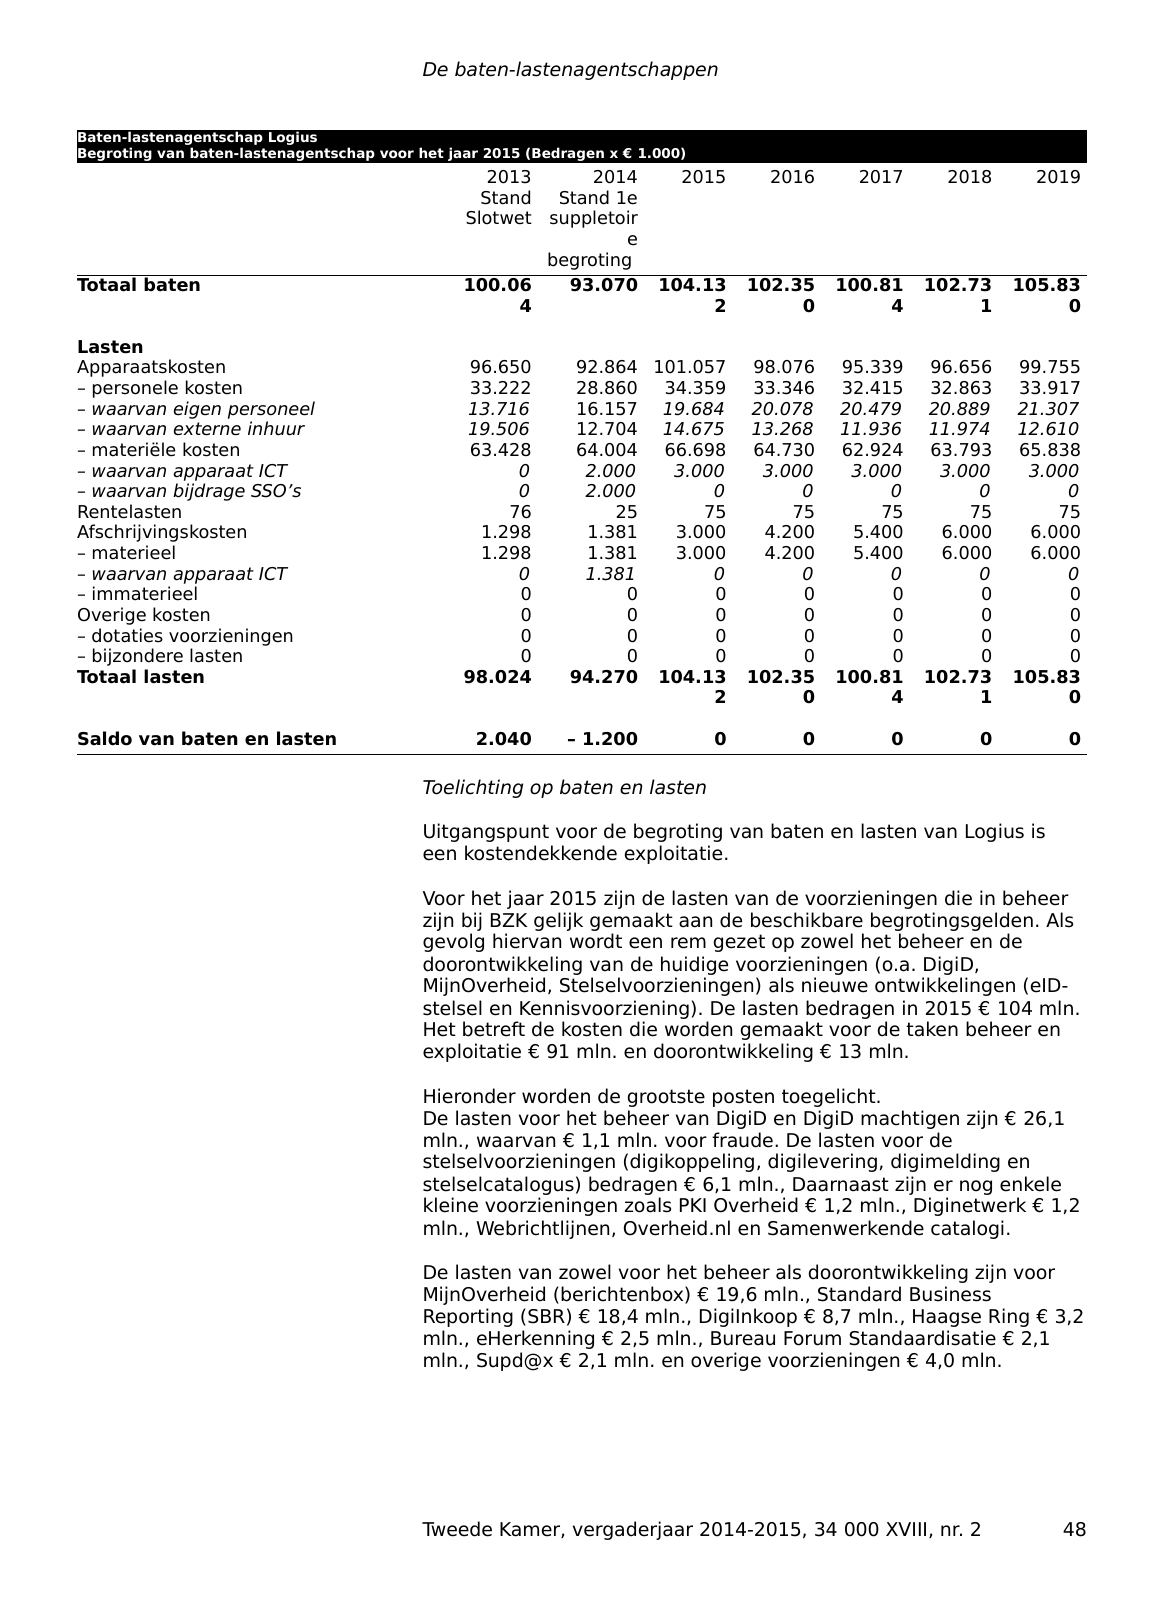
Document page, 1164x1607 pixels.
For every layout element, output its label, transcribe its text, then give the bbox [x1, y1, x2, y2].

table_cell 0 [644, 564, 732, 584]
table_cell 104.132 [644, 276, 732, 316]
table_cell [909, 316, 998, 337]
table_cell 2017 [821, 163, 909, 275]
text De lasten voor het beheer van DigiD en DigiD machtigen zijn € 26,1 mln., waarvan € 1,1 mln. voor fraude. De lasten voor de stelselvoorzieningen (digikoppeling, digilevering, digimelding en stelselcatalogus) bedragen € 6,1 mln., Daarnaast zijn er nog enkele kleine voorzieningen zoals PKI Overheid € 1,2 mln., Diginetwerk € 1,2 mln., Webrichtlijnen, Overheid.nl en Samenwerkende catalogi. [422, 1107, 1087, 1239]
table_cell Apparaatskosten [77, 358, 449, 378]
table_cell – materiële kosten [77, 440, 449, 461]
table_cell 2.000 [538, 481, 644, 502]
table_cell 102.350 [732, 276, 821, 316]
table_header Baten-lastenagentschap Logius Begroting van baten-lastenagentschap voor het jaar 2015 (Bedragen x € 1.000) [77, 130, 1087, 161]
table_cell 93.070 [538, 276, 644, 316]
table_cell [538, 316, 644, 337]
table_cell – immaterieel [77, 584, 449, 605]
table_cell 3.000 [644, 543, 732, 564]
table_cell 3.000 [909, 461, 998, 481]
table_cell 66.698 [644, 440, 732, 461]
table_cell 0 [538, 584, 644, 605]
table_cell [77, 316, 449, 337]
table_cell 0 [998, 646, 1087, 667]
table_cell [449, 316, 537, 337]
table_cell 65.838 [998, 440, 1087, 461]
table_cell 4.200 [732, 543, 821, 564]
table_cell 2.000 [538, 461, 644, 481]
table_cell 0 [821, 605, 909, 626]
table_cell 20.479 [821, 399, 909, 419]
table_cell 0 [644, 605, 732, 626]
table_cell [732, 316, 821, 337]
table_cell 12.704 [538, 419, 644, 440]
table_cell 0 [909, 646, 998, 667]
table_cell – waarvan eigen personeel [77, 399, 449, 419]
table_cell 63.793 [909, 440, 998, 461]
table_cell 94.270 [538, 667, 644, 708]
table_cell 0 [732, 584, 821, 605]
table_cell 99.755 [998, 358, 1087, 378]
table_cell 75 [909, 502, 998, 522]
table_cell 4.200 [732, 523, 821, 543]
table_cell 105.830 [998, 667, 1087, 708]
table_cell 0 [538, 605, 644, 626]
table_cell 100.064 [449, 276, 537, 316]
table_cell 0 [821, 584, 909, 605]
table_cell 0 [821, 646, 909, 667]
table_cell 101.057 [644, 358, 732, 378]
table_cell 2016 [732, 163, 821, 275]
table_cell 2.040 [449, 729, 537, 754]
table_cell 6.000 [998, 543, 1087, 564]
table_cell 0 [909, 584, 998, 605]
table_cell [538, 337, 644, 357]
table_cell 3.000 [644, 523, 732, 543]
table_cell 0 [538, 646, 644, 667]
table_cell [998, 316, 1087, 337]
table_cell [77, 708, 449, 729]
table_cell 92.864 [538, 358, 644, 378]
table_cell 0 [998, 481, 1087, 502]
table_cell 0 [732, 605, 821, 626]
table_cell 0 [449, 564, 537, 584]
table_cell 100.814 [821, 276, 909, 316]
table_cell [909, 708, 998, 729]
table_cell 0 [644, 584, 732, 605]
table_cell 0 [449, 626, 537, 646]
table_cell 0 [909, 481, 998, 502]
table_cell [644, 708, 732, 729]
table_cell 19.506 [449, 419, 537, 440]
table_cell [449, 708, 537, 729]
table_cell 33.346 [732, 378, 821, 399]
table_cell 1.298 [449, 523, 537, 543]
table_cell – dotaties voorzieningen [77, 626, 449, 646]
table_cell 1.381 [538, 523, 644, 543]
table_cell 0 [998, 564, 1087, 584]
table_cell [821, 708, 909, 729]
table_cell 25 [538, 502, 644, 522]
table_cell – bijzondere lasten [77, 646, 449, 667]
table_cell [644, 337, 732, 357]
table_cell 0 [821, 626, 909, 646]
table_cell 98.076 [732, 358, 821, 378]
table_cell 0 [732, 646, 821, 667]
table_cell 3.000 [821, 461, 909, 481]
table_cell [998, 337, 1087, 357]
table_cell 1.298 [449, 543, 537, 564]
table_cell 20.078 [732, 399, 821, 419]
table_cell 16.157 [538, 399, 644, 419]
table_cell 0 [538, 626, 644, 646]
table_cell 0 [449, 461, 537, 481]
table_cell 0 [821, 481, 909, 502]
table_cell [77, 163, 449, 275]
table_cell 13.268 [732, 419, 821, 440]
table_cell 102.350 [732, 667, 821, 708]
table_cell 98.024 [449, 667, 537, 708]
table_cell 12.610 [998, 419, 1087, 440]
text Uitgangspunt voor de begroting van baten en lasten van Logius is een kostendekkende exploitatie. [422, 821, 1087, 865]
table_cell 105.830 [998, 276, 1087, 316]
table_cell Afschrijvingskosten [77, 523, 449, 543]
table_cell – waarvan externe inhuur [77, 419, 449, 440]
table_cell 3.000 [732, 461, 821, 481]
table_cell – 1.200 [538, 729, 644, 754]
table_cell 102.731 [909, 667, 998, 708]
table_cell 62.924 [821, 440, 909, 461]
table_cell 75 [821, 502, 909, 522]
table_cell 0 [644, 481, 732, 502]
table_cell 2014 Stand 1e suppletoire begroting [538, 163, 644, 275]
table_cell – waarvan apparaat ICT [77, 461, 449, 481]
table_cell [449, 337, 537, 357]
table_cell 14.675 [644, 419, 732, 440]
table_cell – waarvan apparaat ICT [77, 564, 449, 584]
table_cell 0 [732, 564, 821, 584]
table_cell 0 [909, 729, 998, 754]
table_cell 6.000 [909, 523, 998, 543]
table_cell 13.716 [449, 399, 537, 419]
table_cell 1.381 [538, 564, 644, 584]
table_cell 75 [644, 502, 732, 522]
table_cell 2019 [998, 163, 1087, 275]
table_cell 0 [449, 481, 537, 502]
table_cell 96.656 [909, 358, 998, 378]
table_cell 0 [821, 564, 909, 584]
table_cell [644, 316, 732, 337]
table_cell 0 [644, 646, 732, 667]
table_cell Saldo van baten en lasten [77, 729, 449, 754]
table_cell 6.000 [998, 523, 1087, 543]
table_cell 0 [998, 584, 1087, 605]
table_cell 5.400 [821, 523, 909, 543]
table_cell 2015 [644, 163, 732, 275]
table_cell [909, 337, 998, 357]
table_cell 5.400 [821, 543, 909, 564]
table_cell 3.000 [998, 461, 1087, 481]
table_cell 64.730 [732, 440, 821, 461]
table_cell [821, 337, 909, 357]
table_cell 0 [449, 646, 537, 667]
table_cell 19.684 [644, 399, 732, 419]
table_cell 75 [998, 502, 1087, 522]
table_cell 75 [732, 502, 821, 522]
table_cell 32.415 [821, 378, 909, 399]
table_cell 0 [998, 626, 1087, 646]
table_cell 34.359 [644, 378, 732, 399]
text Voor het jaar 2015 zijn de lasten van de voorzieningen die in beheer zijn bij BZK gelijk gemaakt aan de beschikbare begrotingsgelden. Als gevolg hiervan wordt een rem gezet op zowel het beheer en de doorontwikkeling van de huidige voorzieningen (o.a. DigiD, MijnOverheid, Stelselvoorzieningen) als nieuwe ontwikkelingen (eID-stelsel en Kennisvoorziening). De lasten bedragen in 2015 € 104 mln. Het betreft de kosten die worden gemaakt voor de taken beheer en exploitatie € 91 mln. en doorontwikkeling € 13 mln. [422, 887, 1087, 1063]
table_cell 11.936 [821, 419, 909, 440]
table_cell Totaal lasten [77, 667, 449, 708]
subtitle Toelichting op baten en lasten [422, 777, 1087, 799]
table_cell 0 [998, 729, 1087, 754]
table_cell 3.000 [644, 461, 732, 481]
table_cell 6.000 [909, 543, 998, 564]
table_cell 20.889 [909, 399, 998, 419]
table_cell 0 [732, 626, 821, 646]
table_cell 0 [909, 626, 998, 646]
table_cell 21.307 [998, 399, 1087, 419]
table_cell 32.863 [909, 378, 998, 399]
table_cell 33.917 [998, 378, 1087, 399]
table_cell 0 [449, 584, 537, 605]
table_cell – waarvan bijdrage SSO’s [77, 481, 449, 502]
table_cell 0 [998, 605, 1087, 626]
text De lasten van zowel voor het beheer als doorontwikkeling zijn voor MijnOverheid (berichtenbox) € 19,6 mln., Standard Business Reporting (SBR) € 18,4 mln., DigiInkoop € 8,7 mln., Haagse Ring € 3,2 mln., eHerkenning € 2,5 mln., Bureau Forum Standaardisatie € 2,1 mln., Supd@x € 2,1 mln. en overige voorzieningen € 4,0 mln. [422, 1262, 1087, 1371]
table_cell 2018 [909, 163, 998, 275]
table_cell 0 [732, 729, 821, 754]
table_cell 63.428 [449, 440, 537, 461]
table_cell 100.814 [821, 667, 909, 708]
table_cell 102.731 [909, 276, 998, 316]
table_cell [732, 337, 821, 357]
table_cell Rentelasten [77, 502, 449, 522]
table_cell 11.974 [909, 419, 998, 440]
table_cell Lasten [77, 337, 449, 357]
table_cell – materieel [77, 543, 449, 564]
table_cell Totaal baten [77, 276, 449, 316]
table_cell 104.132 [644, 667, 732, 708]
table_cell [732, 708, 821, 729]
table_cell – personele kosten [77, 378, 449, 399]
table_cell 0 [732, 481, 821, 502]
table_cell [998, 708, 1087, 729]
table_cell 33.222 [449, 378, 537, 399]
table_cell 2013 Stand Slotwet [449, 163, 537, 275]
table_cell 95.339 [821, 358, 909, 378]
table_cell 0 [644, 729, 732, 754]
table_cell 0 [821, 729, 909, 754]
table_cell 0 [909, 564, 998, 584]
table_cell 28.860 [538, 378, 644, 399]
table_cell 1.381 [538, 543, 644, 564]
text Hieronder worden de grootste posten toegelicht. [422, 1086, 1087, 1107]
table_cell [821, 316, 909, 337]
table_cell 76 [449, 502, 537, 522]
table_cell [538, 708, 644, 729]
table_cell 0 [644, 626, 732, 646]
table_cell 0 [909, 605, 998, 626]
table_cell Overige kosten [77, 605, 449, 626]
table_cell 64.004 [538, 440, 644, 461]
table_cell 96.650 [449, 358, 537, 378]
table_cell 0 [449, 605, 537, 626]
